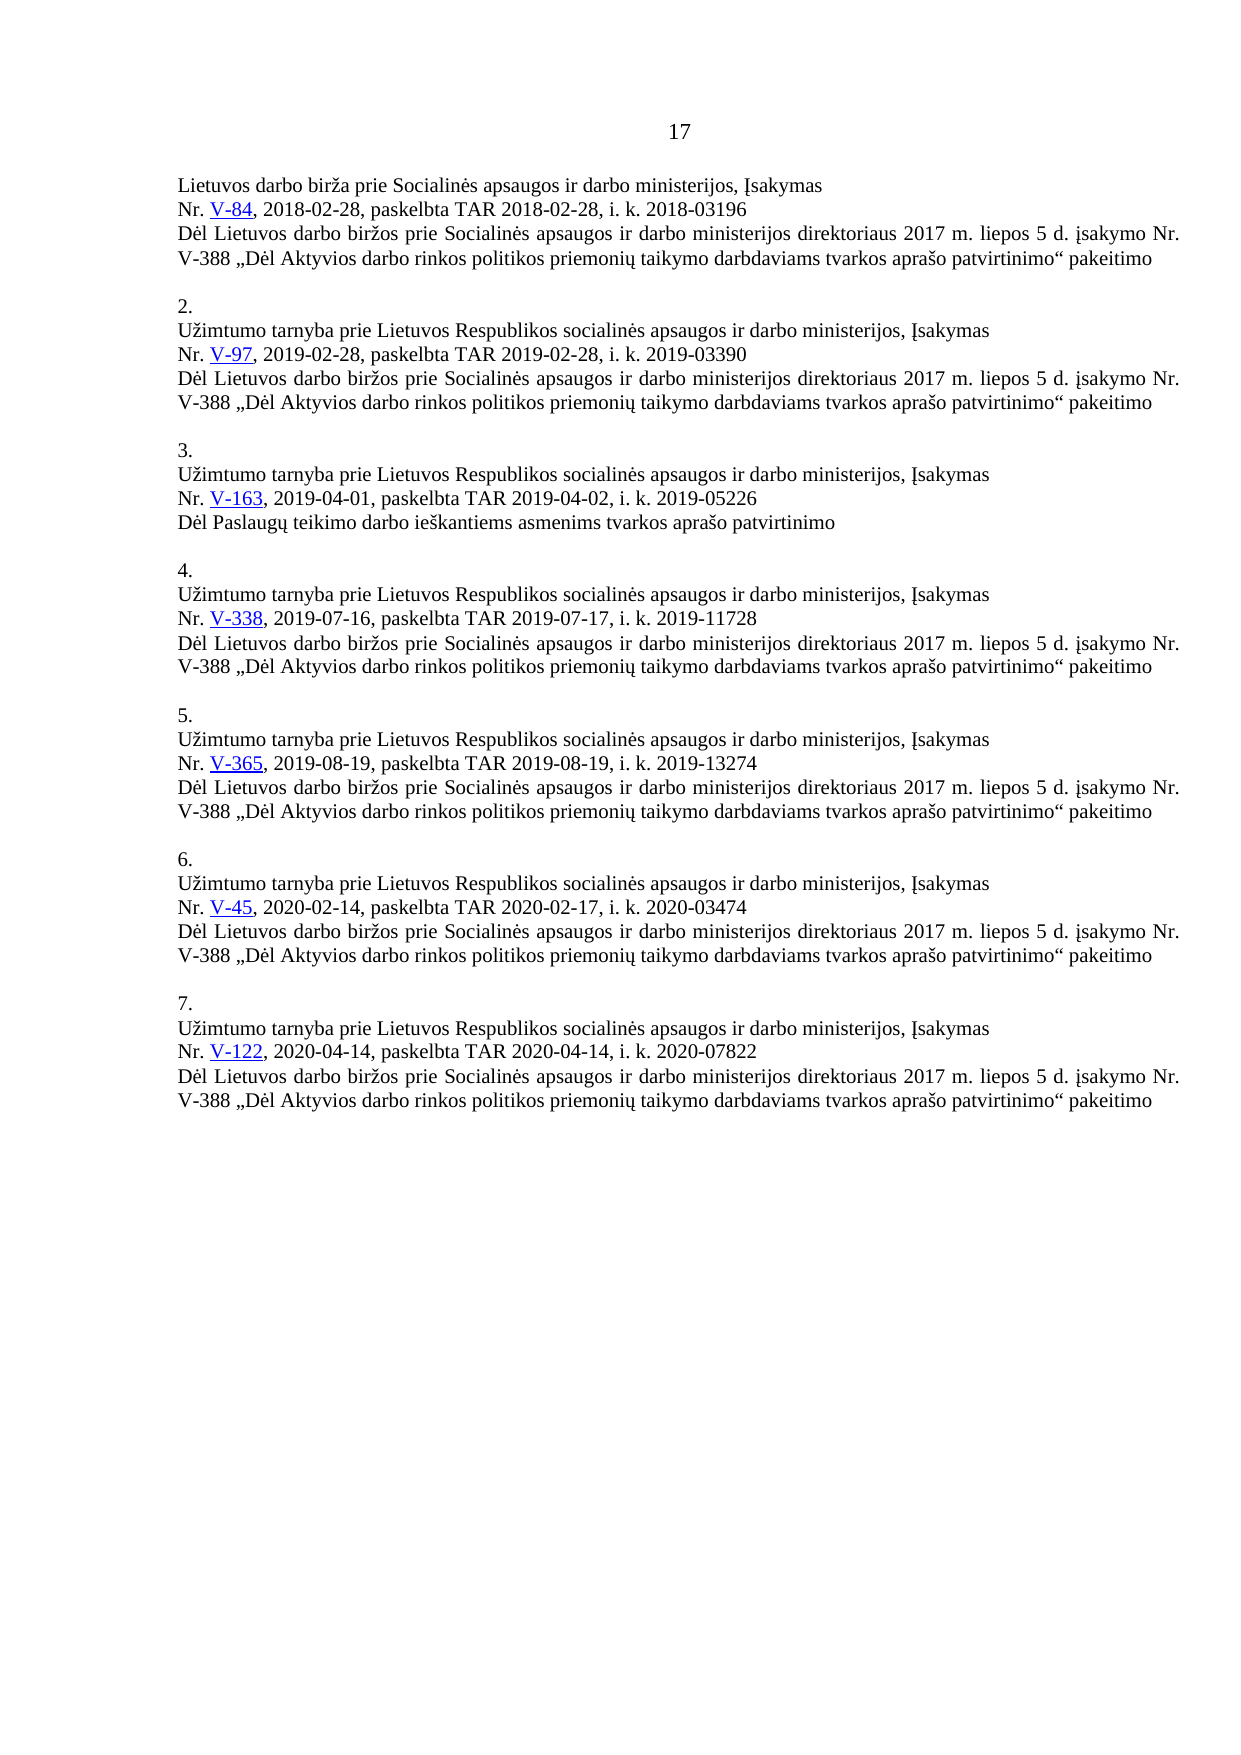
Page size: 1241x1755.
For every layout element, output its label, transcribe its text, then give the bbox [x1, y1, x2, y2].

text Nr. V-122, 2020-04-14, paskelbta TAR 2020-04-14, i. k. 2020-07822 [177, 1039, 1181, 1063]
text Užimtumo tarnyba prie Lietuvos Respublikos socialinės apsaugos ir darbo ministerijos, Įsakymas [177, 318, 1181, 342]
text Lietuvos darbo birža prie Socialinės apsaugos ir darbo ministerijos, Įsakymas [177, 173, 1181, 197]
text Užimtumo tarnyba prie Lietuvos Respublikos socialinės apsaugos ir darbo ministerijos, Įsakymas [177, 462, 1181, 486]
text Dėl Lietuvos darbo biržos prie Socialinės apsaugos ir darbo ministerijos direktoriaus 2017 m. liepos 5 d. įsakymo Nr. V-388 „Dėl Aktyvios darbo rinkos politikos priemonių taikymo darbdaviams tvarkos aprašo patvirtinimo“ pakeitimo [177, 919, 1181, 967]
text Užimtumo tarnyba prie Lietuvos Respublikos socialinės apsaugos ir darbo ministerijos, Įsakymas [177, 582, 1181, 606]
text Dėl Lietuvos darbo biržos prie Socialinės apsaugos ir darbo ministerijos direktoriaus 2017 m. liepos 5 d. įsakymo Nr. V-388 „Dėl Aktyvios darbo rinkos politikos priemonių taikymo darbdaviams tvarkos aprašo patvirtinimo“ pakeitimo [177, 366, 1181, 414]
text Dėl Lietuvos darbo biržos prie Socialinės apsaugos ir darbo ministerijos direktoriaus 2017 m. liepos 5 d. įsakymo Nr. V-388 „Dėl Aktyvios darbo rinkos politikos priemonių taikymo darbdaviams tvarkos aprašo patvirtinimo“ pakeitimo [177, 1063, 1181, 1112]
text 5. [177, 703, 1181, 727]
text 6. [177, 847, 1181, 871]
text 3. [177, 438, 1181, 462]
text Nr. V-45, 2020-02-14, paskelbta TAR 2020-02-17, i. k. 2020-03474 [177, 895, 1181, 919]
text Užimtumo tarnyba prie Lietuvos Respublikos socialinės apsaugos ir darbo ministerijos, Įsakymas [177, 727, 1181, 751]
text Dėl Paslaugų teikimo darbo ieškantiems asmenims tvarkos aprašo patvirtinimo [177, 510, 1181, 534]
text 7. [177, 991, 1181, 1015]
text Nr. V-163, 2019-04-01, paskelbta TAR 2019-04-02, i. k. 2019-05226 [177, 486, 1181, 510]
text Dėl Lietuvos darbo biržos prie Socialinės apsaugos ir darbo ministerijos direktoriaus 2017 m. liepos 5 d. įsakymo Nr. V-388 „Dėl Aktyvios darbo rinkos politikos priemonių taikymo darbdaviams tvarkos aprašo patvirtinimo“ pakeitimo [177, 221, 1181, 269]
text Nr. V-97, 2019-02-28, paskelbta TAR 2019-02-28, i. k. 2019-03390 [177, 342, 1181, 366]
text Nr. V-84, 2018-02-28, paskelbta TAR 2018-02-28, i. k. 2018-03196 [177, 197, 1181, 221]
text Nr. V-338, 2019-07-16, paskelbta TAR 2019-07-17, i. k. 2019-11728 [177, 606, 1181, 630]
text 4. [177, 558, 1181, 582]
text Dėl Lietuvos darbo biržos prie Socialinės apsaugos ir darbo ministerijos direktoriaus 2017 m. liepos 5 d. įsakymo Nr. V-388 „Dėl Aktyvios darbo rinkos politikos priemonių taikymo darbdaviams tvarkos aprašo patvirtinimo“ pakeitimo [177, 630, 1181, 678]
text Dėl Lietuvos darbo biržos prie Socialinės apsaugos ir darbo ministerijos direktoriaus 2017 m. liepos 5 d. įsakymo Nr. V-388 „Dėl Aktyvios darbo rinkos politikos priemonių taikymo darbdaviams tvarkos aprašo patvirtinimo“ pakeitimo [177, 775, 1181, 823]
text Užimtumo tarnyba prie Lietuvos Respublikos socialinės apsaugos ir darbo ministerijos, Įsakymas [177, 871, 1181, 895]
text Nr. V-365, 2019-08-19, paskelbta TAR 2019-08-19, i. k. 2019-13274 [177, 751, 1181, 775]
text Užimtumo tarnyba prie Lietuvos Respublikos socialinės apsaugos ir darbo ministerijos, Įsakymas [177, 1015, 1181, 1039]
text 2. [177, 293, 1181, 318]
